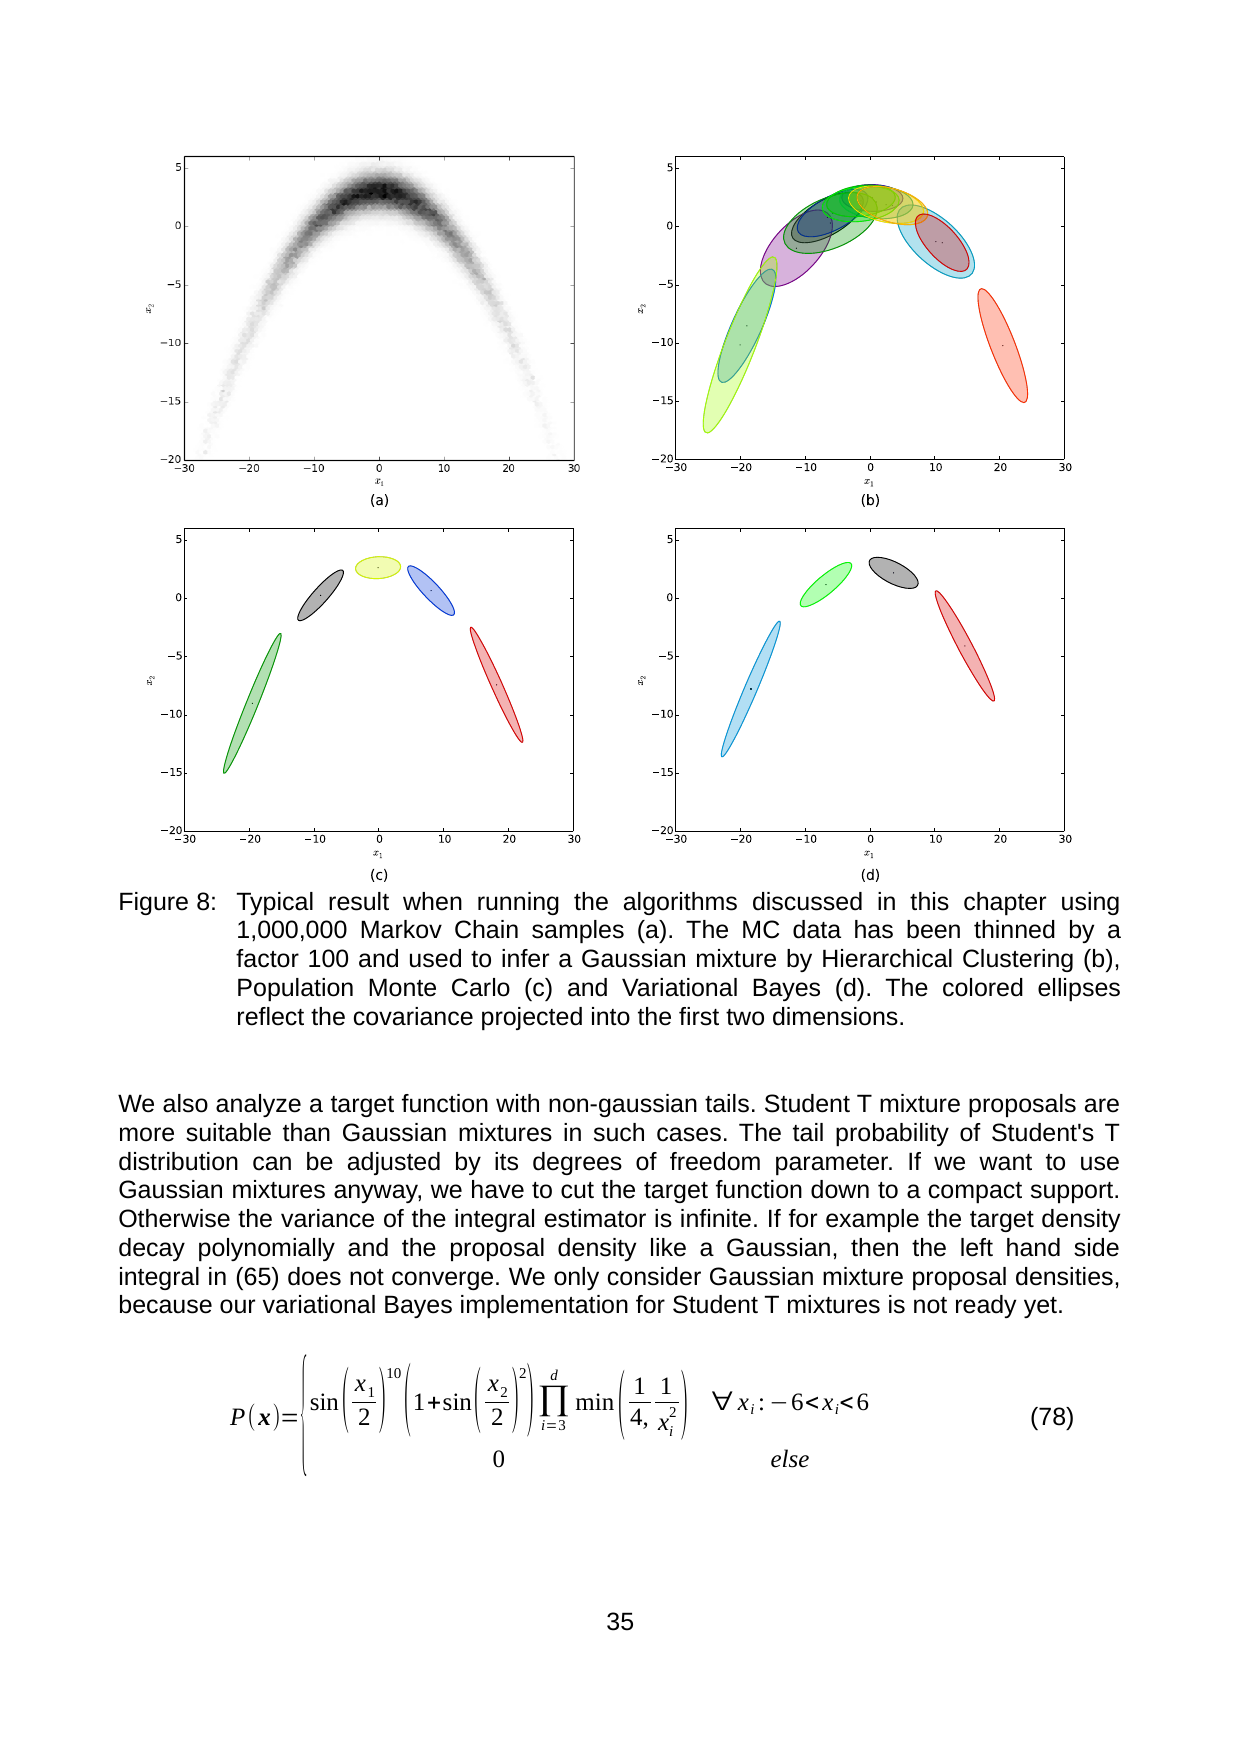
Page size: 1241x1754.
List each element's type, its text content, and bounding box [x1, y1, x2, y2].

table_header [118, 1348, 217, 1484]
table_header (78) [1024, 1348, 1123, 1484]
table_header [217, 1348, 1024, 1484]
text Figure 8: Typical result when running the algorithms discussed in this chapter using 1,000,000 Markov Chain samples (a). The MC data has been thinned by a factor 100 and used to infer a Gaussian mixture by Hierarchical Clustering (b), Population Monte Carlo (c) and Variational Bayes (d). The colored ellipses reflect the covariance projected into the first two dimensions. [118, 883, 1122, 1030]
text We also analyze a target function with non-gaussian tails. Student T mixture proposals are more suitable than Gaussian mixtures in such cases. The tail probability of Student's T distribution can be adjusted by its degrees of freedom parameter. If we want to use Gaussian mixtures anyway, we have to cut the target function down to a compact support. Otherwise the variance of the integral estimator is infinite. If for example the target density decay polynomially and the proposal density like a Gaussian, then the left hand side integral in (65) does not converge. We only consider Gaussian mixture proposal densities, because our variational Bayes implementation for Student T mixtures is not ready yet. [118, 1089, 1122, 1319]
